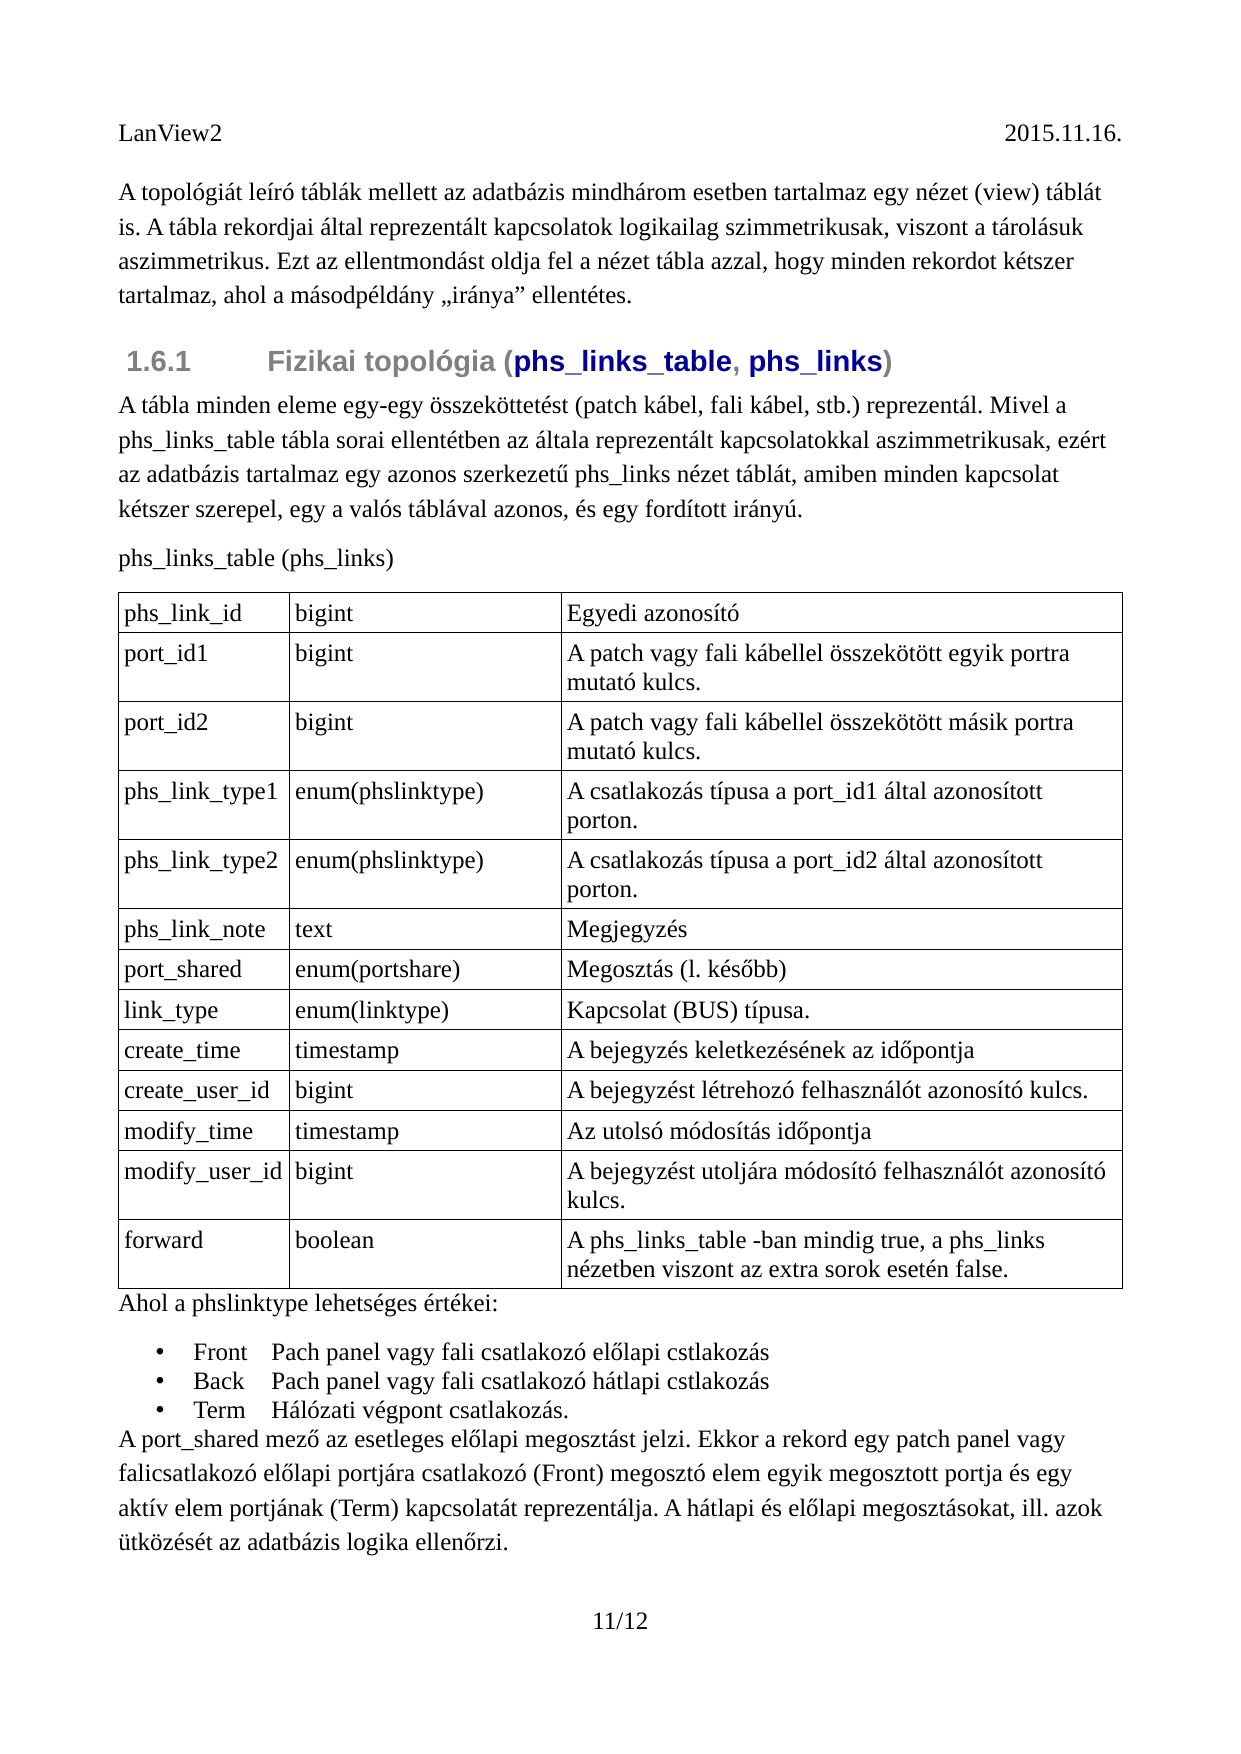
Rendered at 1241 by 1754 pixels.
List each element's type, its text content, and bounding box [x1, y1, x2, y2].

table_cell A patch vagy fali kábellel összekötött másik portra mutató kulcs. [562, 702, 1122, 770]
text A topológiát leíró táblák mellett az adatbázis mindhárom esetben tartalmaz egy nézet (view) táblát is. A tábla rekordjai által reprezentált kapcsolatok logikailag szimmetrikusak, viszont a tárolásuk aszimmetrikus. Ezt az ellentmondást oldja fel a nézet tábla azzal, hogy minden rekordot kétszer tartalmaz, ahol a másodpéldány „iránya” ellentétes. [118, 177, 1122, 309]
table_header bigint [290, 593, 561, 632]
table_cell port_shared [119, 950, 289, 989]
table_cell bigint [290, 1151, 561, 1219]
table_cell enum(portshare) [290, 950, 561, 989]
table_cell phs_link_type2 [119, 840, 289, 908]
table_cell enum(phslinktype) [290, 771, 561, 839]
table_cell phs_link_type1 [119, 771, 289, 839]
subtitle Fizikai topológia (phs_links_table, phs_links) [118, 344, 1122, 378]
table_cell Kapcsolat (BUS) típusa. [562, 990, 1122, 1029]
text phs_links_table (phs_links) [118, 543, 1122, 571]
table_cell A bejegyzést utoljára módosító felhasználót azonosító kulcs. [562, 1151, 1122, 1219]
table_cell A csatlakozás típusa a port_id2 által azonosított porton. [562, 840, 1122, 908]
table_cell phs_link_note [119, 909, 289, 949]
table_cell text [290, 909, 561, 949]
table_cell Megosztás (l. később) [562, 950, 1122, 989]
table_cell port_id1 [119, 633, 289, 701]
table_cell A phs_links_table -ban mindig true, a phs_links nézetben viszont az extra sorok esetén false. [562, 1220, 1122, 1288]
text A port_shared mező az esetleges előlapi megosztást jelzi. Ekkor a rekord egy patch panel vagy falicsatlakozó előlapi portjára csatlakozó (Front) megosztó elem egyik megosztott portja és egy aktív elem portjának (Term) kapcsolatát reprezentálja. A hátlapi és előlapi megosztásokat, ill. azok ütközését az adatbázis logika ellenőrzi. [118, 1424, 1122, 1556]
table_cell bigint [290, 702, 561, 770]
table_cell timestamp [290, 1111, 561, 1150]
table_cell timestamp [290, 1030, 561, 1069]
table_header phs_link_id [119, 593, 289, 632]
table_cell A bejegyzés keletkezésének az időpontja [562, 1030, 1122, 1069]
table_cell A patch vagy fali kábellel összekötött egyik portra mutató kulcs. [562, 633, 1122, 701]
table_cell modify_time [119, 1111, 289, 1150]
table_cell A csatlakozás típusa a port_id1 által azonosított porton. [562, 771, 1122, 839]
table_cell boolean [290, 1220, 561, 1288]
table_cell modify_user_id [119, 1151, 289, 1219]
table_cell A bejegyzést létrehozó felhasználót azonosító kulcs. [562, 1071, 1122, 1110]
table_cell create_user_id [119, 1071, 289, 1110]
table_cell bigint [290, 1071, 561, 1110]
table_cell create_time [119, 1030, 289, 1069]
table_cell enum(linktype) [290, 990, 561, 1029]
table_cell link_type [119, 990, 289, 1029]
text A tábla minden eleme egy-egy összeköttetést (patch kábel, fali kábel, stb.) reprezentál. Mivel a phs_links_table tábla sorai ellentétben az általa reprezentált kapcsolatokkal aszimmetrikusak, ezért az adatbázis tartalmaz egy azonos szerkezetű phs_links nézet táblát, amiben minden kapcsolat kétszer szerepel, egy a valós táblával azonos, és egy fordított irányú. [118, 390, 1122, 522]
table_header Egyedi azonosító [562, 593, 1122, 632]
table_cell Az utolsó módosítás időpontja [562, 1111, 1122, 1150]
text Ahol a phslinktype lehetséges értékei: [118, 1289, 1122, 1317]
list Back Pach panel vagy fali csatlakozó hátlapi cstlakozás [156, 1366, 1122, 1395]
table_cell enum(phslinktype) [290, 840, 561, 908]
table_cell port_id2 [119, 702, 289, 770]
list Front Pach panel vagy fali csatlakozó előlapi cstlakozás [156, 1337, 1122, 1366]
list Term Hálózati végpont csatlakozás. [156, 1395, 1122, 1424]
table_cell Megjegyzés [562, 909, 1122, 949]
table_cell bigint [290, 633, 561, 701]
table_cell forward [119, 1220, 289, 1288]
